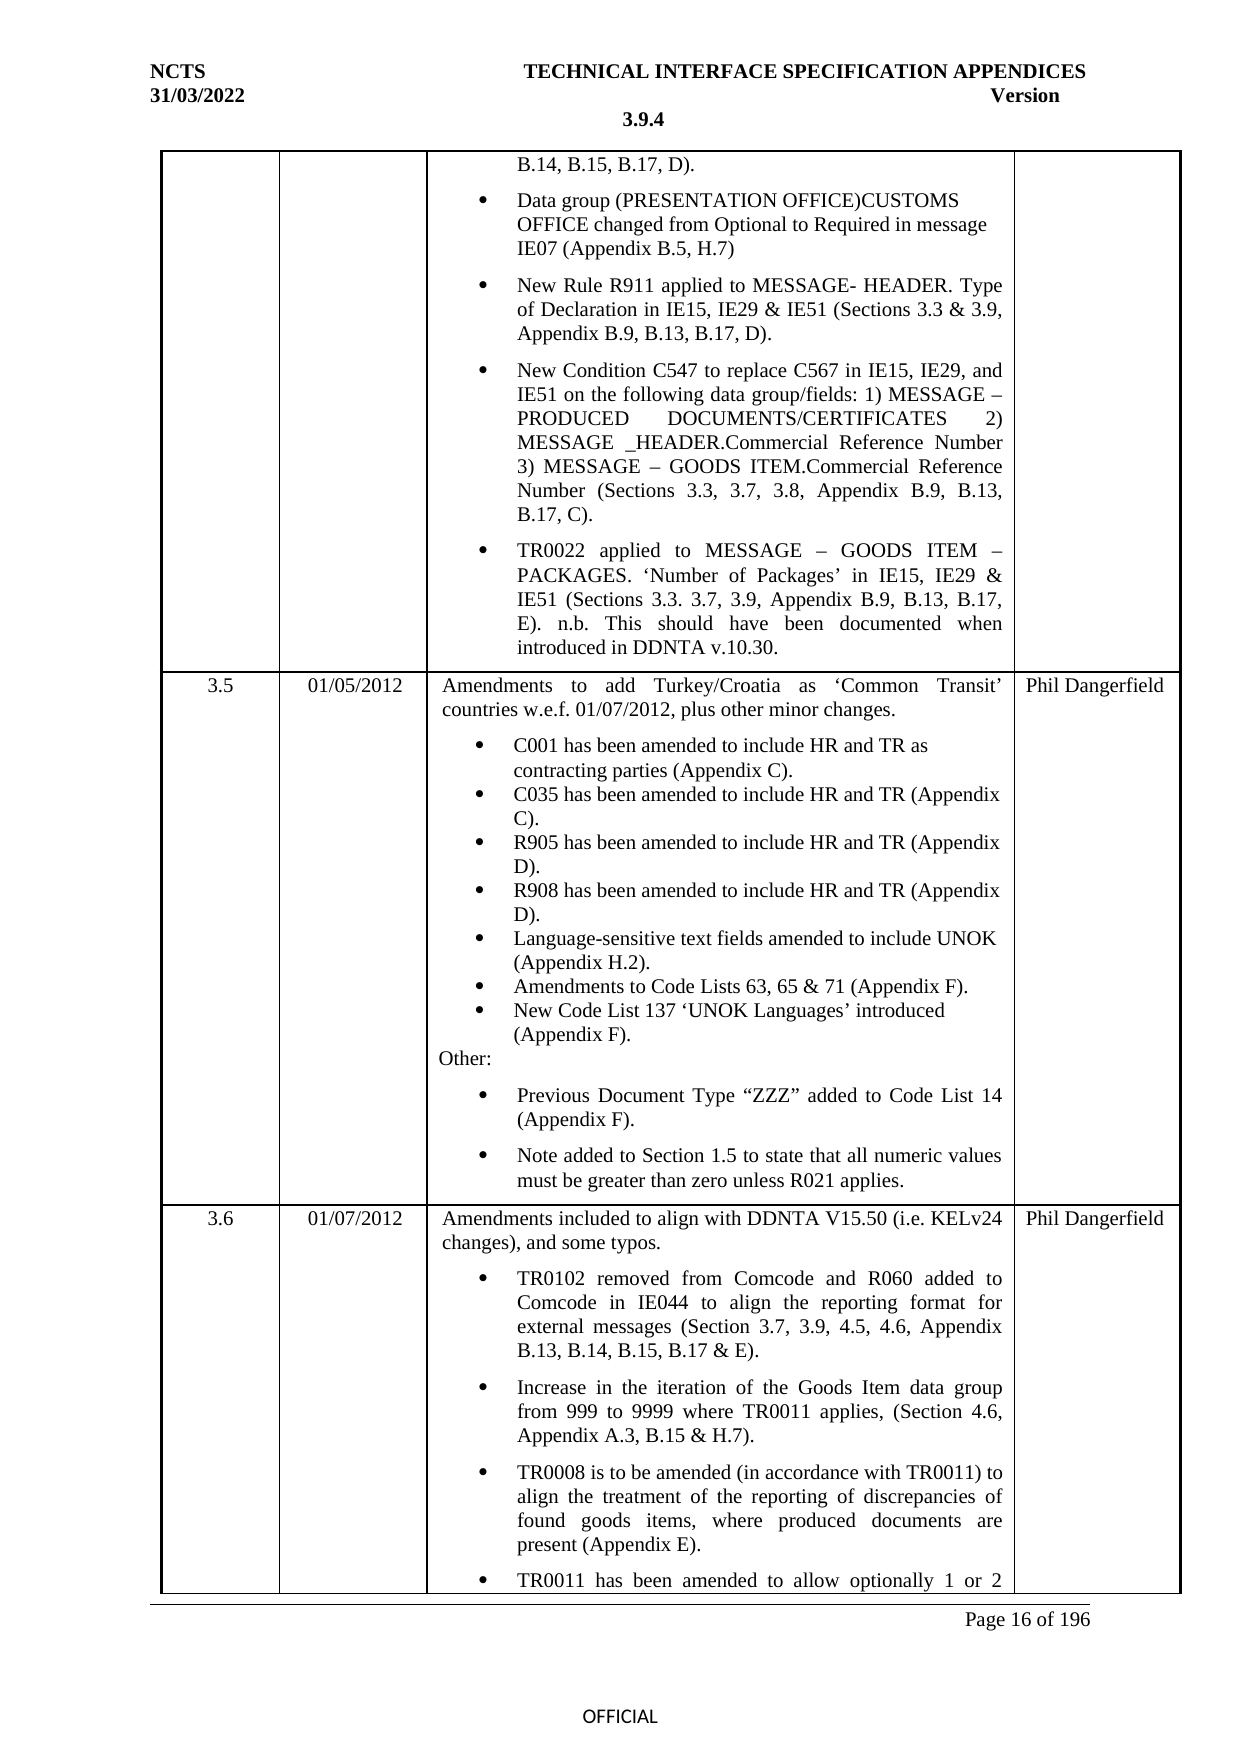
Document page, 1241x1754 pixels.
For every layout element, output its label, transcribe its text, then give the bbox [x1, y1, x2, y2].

table_cell 01/07/2012 [280, 1206, 426, 1592]
table_cell 01/05/2012 [280, 673, 426, 1204]
table_cell [163, 152, 279, 671]
table_cell 3.5 [163, 673, 279, 1204]
table_cell [280, 152, 426, 671]
table_cell Phil Dangerfield [1015, 1206, 1179, 1592]
table_cell Amendments to add Turkey/Croatia as ‘Common Transit’ countries w.e.f. 01/07/2012, plus other minor changes. C001 has been amended to include HR and TR as contracting parties (Appendix C). C035 has been amended to include HR and TR (Appendix C). R905 has been amended to include HR and TR (Appendix D). R908 has been amended to include HR and TR (Appendix D). Language-sensitive text fields amended to include UNOK (Appendix H.2). Amendments to Code Lists 63, 65 & 71 (Appendix F). New Code List 137 ‘UNOK Languages’ introduced (Appendix F). Other: Previous Document Type “ZZZ” added to Code List 14 (Appendix F). Note added to Section 1.5 to state that all numeric values must be greater than zero unless R021 applies. [428, 673, 1014, 1204]
table_cell [1015, 152, 1179, 671]
table_cell B.14, B.15, B.17, D). Data group (PRESENTATION OFFICE)CUSTOMS OFFICE changed from Optional to Required in message IE07 (Appendix B.5, H.7) New Rule R911 applied to MESSAGE- HEADER. Type of Declaration in IE15, IE29 & IE51 (Sections 3.3 & 3.9, Appendix B.9, B.13, B.17, D). New Condition C547 to replace C567 in IE15, IE29, and IE51 on the following data group/fields: 1) MESSAGE – PRODUCED DOCUMENTS/CERTIFICATES 2) MESSAGE _HEADER.Commercial Reference Number 3) MESSAGE – GOODS ITEM.Commercial Reference Number (Sections 3.3, 3.7, 3.8, Appendix B.9, B.13, B.17, C). TR0022 applied to MESSAGE – GOODS ITEM – PACKAGES. ‘Number of Packages’ in IE15, IE29 & IE51 (Sections 3.3. 3.7, 3.9, Appendix B.9, B.13, B.17, E). n.b. This should have been documented when introduced in DDNTA v.10.30. [428, 152, 1014, 671]
table_cell Amendments included to align with DDNTA V15.50 (i.e. KELv24 changes), and some typos. TR0102 removed from Comcode and R060 added to Comcode in IE044 to align the reporting format for external messages (Section 3.7, 3.9, 4.5, 4.6, Appendix B.13, B.14, B.15, B.17 & E). Increase in the iteration of the Goods Item data group from 999 to 9999 where TR0011 applies, (Section 4.6, Appendix A.3, B.15 & H.7). TR0008 is to be amended (in accordance with TR0011) to align the treatment of the reporting of discrepancies of found goods items, where produced documents are present (Appendix E). TR0011 has been amended to allow optionally 1 or 2 [428, 1206, 1014, 1592]
table_cell 3.6 [163, 1206, 279, 1592]
table_cell Phil Dangerfield [1015, 673, 1179, 1204]
